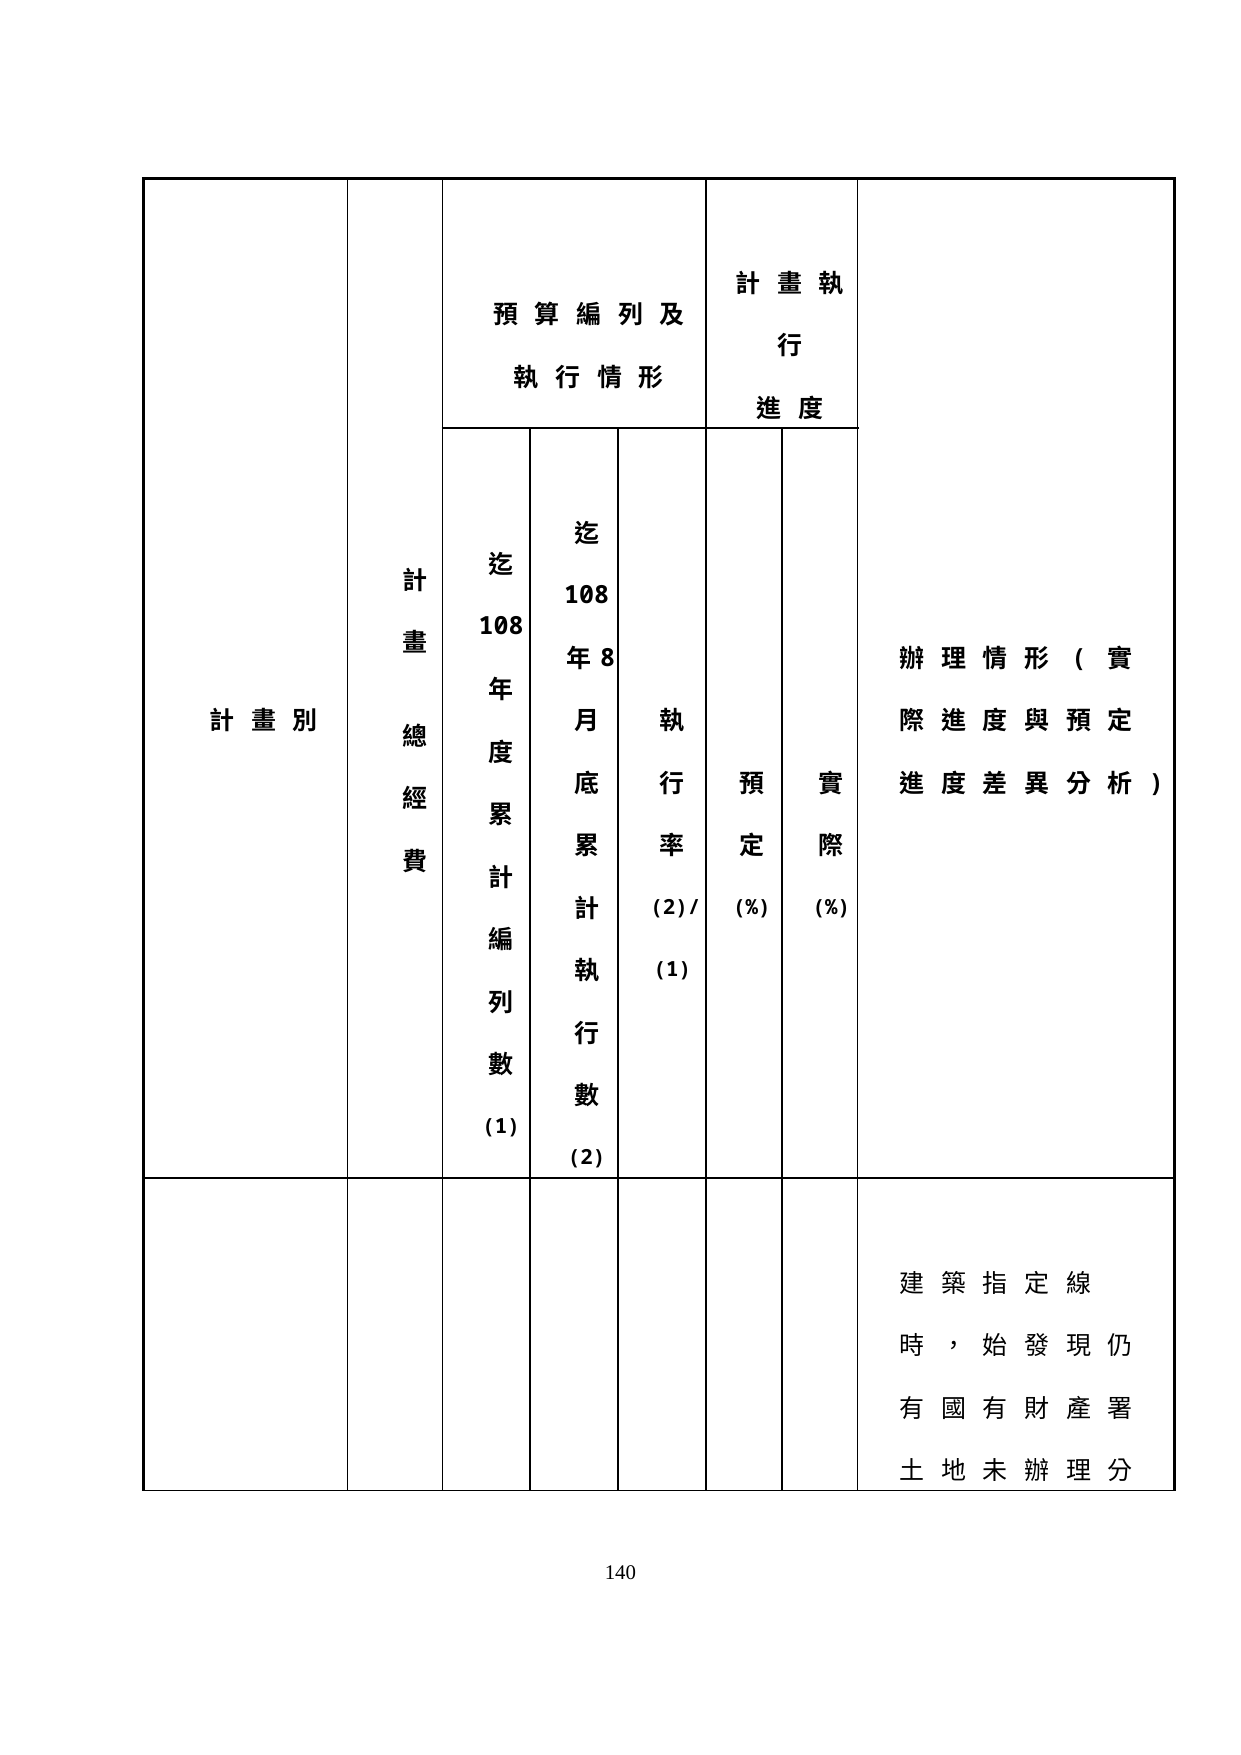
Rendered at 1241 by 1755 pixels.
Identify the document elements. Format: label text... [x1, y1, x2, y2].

table_header 計畫執行 進度 [707, 180, 857, 427]
table_header 計畫 總經費 [348, 180, 442, 1177]
table_cell 建築指定線時，始發現仍有國有財產署土地未辦理分 [858, 1179, 1173, 1490]
table_cell [619, 1179, 705, 1490]
table_cell [443, 1179, 529, 1490]
table_header 辦理情形(實際進度與預定進度差異分析) [858, 180, 1173, 1177]
table_cell [145, 1179, 347, 1490]
table_cell 執行率(2)/(1) [619, 429, 705, 1177]
table_cell [783, 1179, 857, 1490]
table_header 計畫別 [145, 180, 347, 1177]
table_cell 迄108年8月底累計執行數(2) [531, 429, 617, 1177]
table_cell [531, 1179, 617, 1490]
table_cell [707, 1179, 781, 1490]
table_cell [348, 1179, 442, 1490]
table_cell 預定(%) [707, 429, 781, 1177]
table_header 預算編列及執行情形 [443, 180, 705, 427]
table_cell 迄108年度累計編列數(1) [443, 429, 529, 1177]
table_cell 實際(%) [783, 429, 857, 1177]
